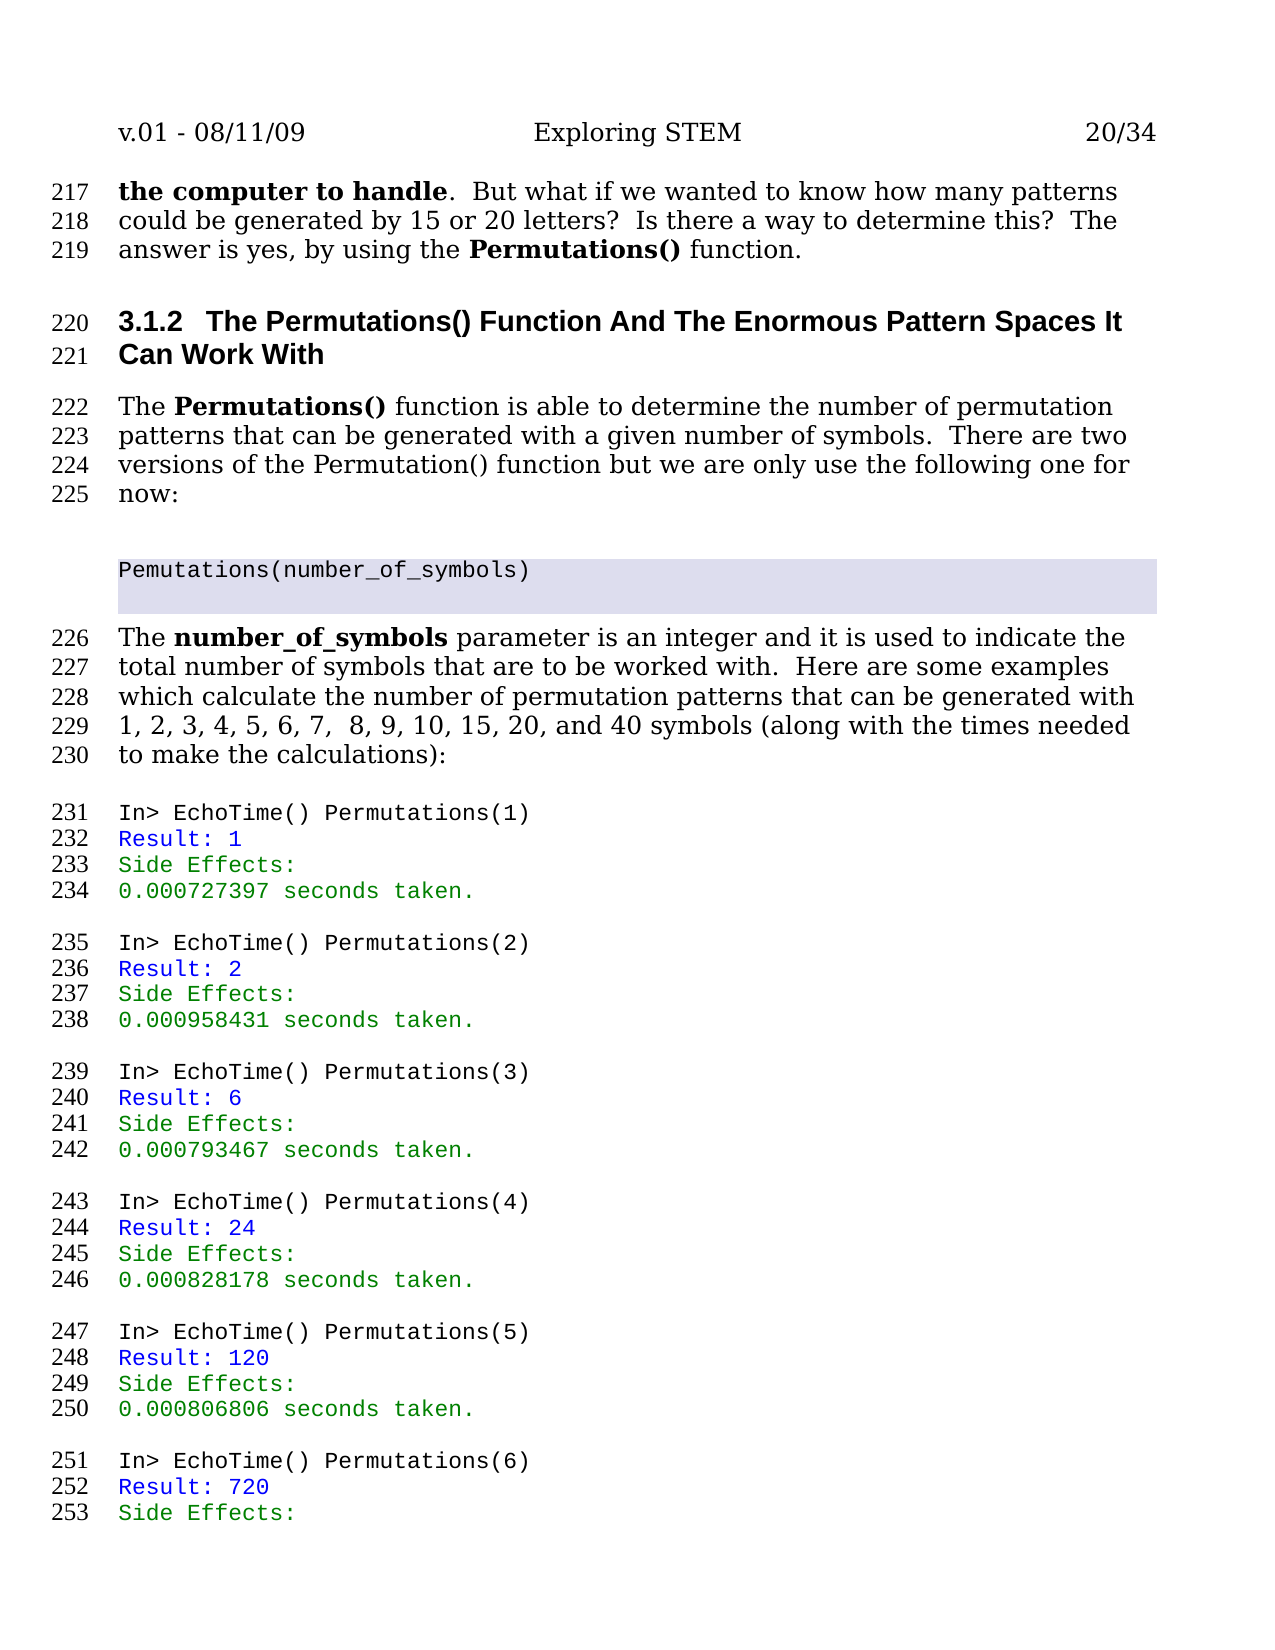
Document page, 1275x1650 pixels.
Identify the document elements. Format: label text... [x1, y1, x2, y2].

text Side Effects: [118, 1112, 1157, 1138]
subtitle The Permutations() Function And The Enormous Pattern Spaces It Can Work With [118, 304, 1157, 371]
text Result: 1 [118, 827, 1157, 853]
text Result: 120 [118, 1346, 1157, 1372]
text 0.000793467 seconds taken. [118, 1138, 1157, 1164]
text 0.000828178 seconds taken. [118, 1268, 1157, 1294]
text The Permutations() function is able to determine the number of permutation patterns that can be generated with a given number of symbols. There are two versions of the Permutation() function but we are only use the following one for now: [118, 392, 1157, 509]
text The number_of_symbols parameter is an integer and it is used to indicate the total number of symbols that are to be worked with. Here are some examples which calculate the number of permutation patterns that can be generated with 1, 2, 3, 4, 5, 6, 7, 8, 9, 10, 15, 20, and 40 symbols (along with the times needed to make the calculations): [118, 623, 1157, 769]
text Result: 2 [118, 957, 1157, 983]
text 0.000958431 seconds taken. [118, 1009, 1157, 1035]
text 0.000727397 seconds taken. [118, 879, 1157, 905]
text Result: 6 [118, 1087, 1157, 1112]
text Side Effects: [118, 1242, 1157, 1268]
text Side Effects: [118, 853, 1157, 879]
text In> EchoTime() Permutations(3) [118, 1061, 1157, 1087]
table_header Pemutations(number_of_symbols) [118, 559, 1157, 614]
text Side Effects: [118, 1502, 1157, 1527]
text Result: 720 [118, 1476, 1157, 1502]
text In> EchoTime() Permutations(4) [118, 1190, 1157, 1216]
text In> EchoTime() Permutations(5) [118, 1320, 1157, 1346]
text In> EchoTime() Permutations(2) [118, 931, 1157, 957]
text Side Effects: [118, 983, 1157, 1009]
text 0.000806806 seconds taken. [118, 1398, 1157, 1424]
text Result: 24 [118, 1216, 1157, 1242]
text In> EchoTime() Permutations(1) [118, 801, 1157, 827]
text the computer to handle. But what if we wanted to know how many patterns could be generated by 15 or 20 letters? Is there a way to determine this? The answer is yes, by using the Permutations() function. [118, 177, 1157, 265]
text Side Effects: [118, 1372, 1157, 1398]
text In> EchoTime() Permutations(6) [118, 1450, 1157, 1476]
